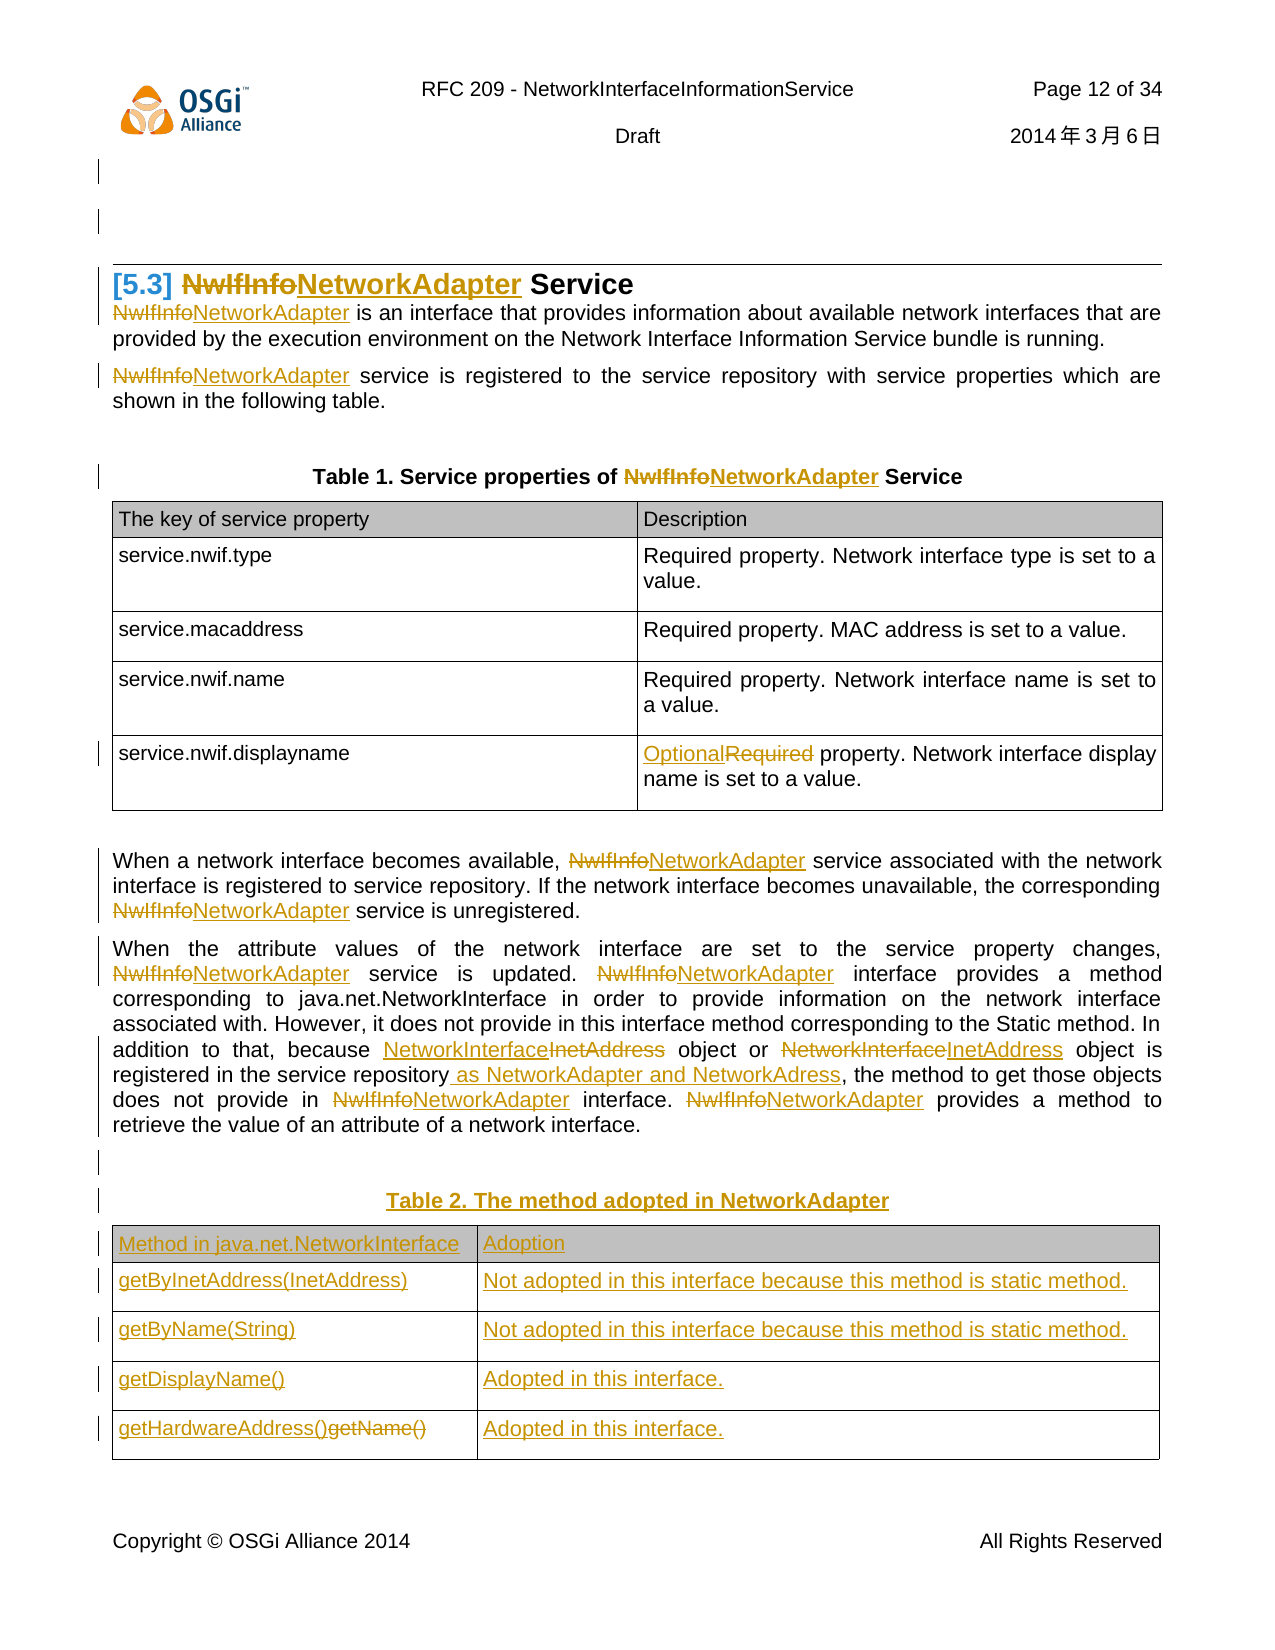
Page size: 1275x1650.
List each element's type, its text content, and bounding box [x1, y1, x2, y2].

table_cell Required property. Network interface name is set to a value. [638, 662, 1162, 735]
table_cell Optional property. Network interface display name is set to a value. [638, 736, 1162, 810]
table_cell Required property. MAC address is set to a value. [638, 612, 1162, 661]
table_header Method in java.net.NetworkInterface [113, 1226, 477, 1262]
table_cell service.nwif.name [113, 662, 637, 735]
table_cell Not adopted in this interface because this method is static method. [478, 1263, 1159, 1311]
text NetworkAdapter is an interface that provides information about available network interfaces that are provided by the execution environment on the Network Interface Information Service bundle is running. [112, 300, 1162, 351]
table_header Description [638, 502, 1162, 537]
table_cell Adopted in this interface. [478, 1411, 1159, 1459]
table_cell Adopted in this interface. [478, 1362, 1159, 1410]
text Table 2. The method adopted in NetworkAdapter [112, 1187, 1162, 1213]
table_header The key of service property [113, 502, 637, 537]
picture [113, 78, 257, 142]
table_cell service.nwif.displayname [113, 736, 637, 810]
subtitle NetworkAdapter Service [112, 265, 1162, 300]
text Table 1. Service properties of NetworkAdapter Service [112, 464, 1162, 489]
text NetworkAdapter service is registered to the service repository with service properties which are shown in the following table. [112, 363, 1162, 413]
text When a network interface becomes available, NetworkAdapter service associated with the network interface is registered to service repository. If the network interface becomes unavailable, the corresponding NetworkAdapter service is unregistered. [112, 847, 1162, 923]
table_header Adoption [478, 1226, 1159, 1262]
table_cell Not adopted in this interface because this method is static method. [478, 1312, 1159, 1361]
table_cell service.macaddress [113, 612, 637, 661]
table_cell getByInetAddress(InetAddress) [113, 1263, 477, 1311]
table_cell getDisplayName() [113, 1362, 477, 1410]
table_cell service.nwif.type [113, 538, 637, 611]
table_cell Required property. Network interface type is set to a value. [638, 538, 1162, 611]
table_cell getByName(String) [113, 1312, 477, 1361]
text When the attribute values of the network interface are set to the service property changes, NetworkAdapter service is updated. NetworkAdapter interface provides a method corresponding to java.net.NetworkInterface in order to provide information on the network interface associated with. However, it does not provide in this interface method corresponding to the Static method. In addition to that, because NetworkInterface object or InetAddress object is registered in the service repository as NetworkAdapter and NetworkAdress, the method to get those objects does not provide in NetworkAdapter interface. NetworkAdapter provides a method to retrieve the value of an attribute of a network interface. [112, 936, 1162, 1137]
table_cell getHardwareAddress() [113, 1411, 477, 1459]
